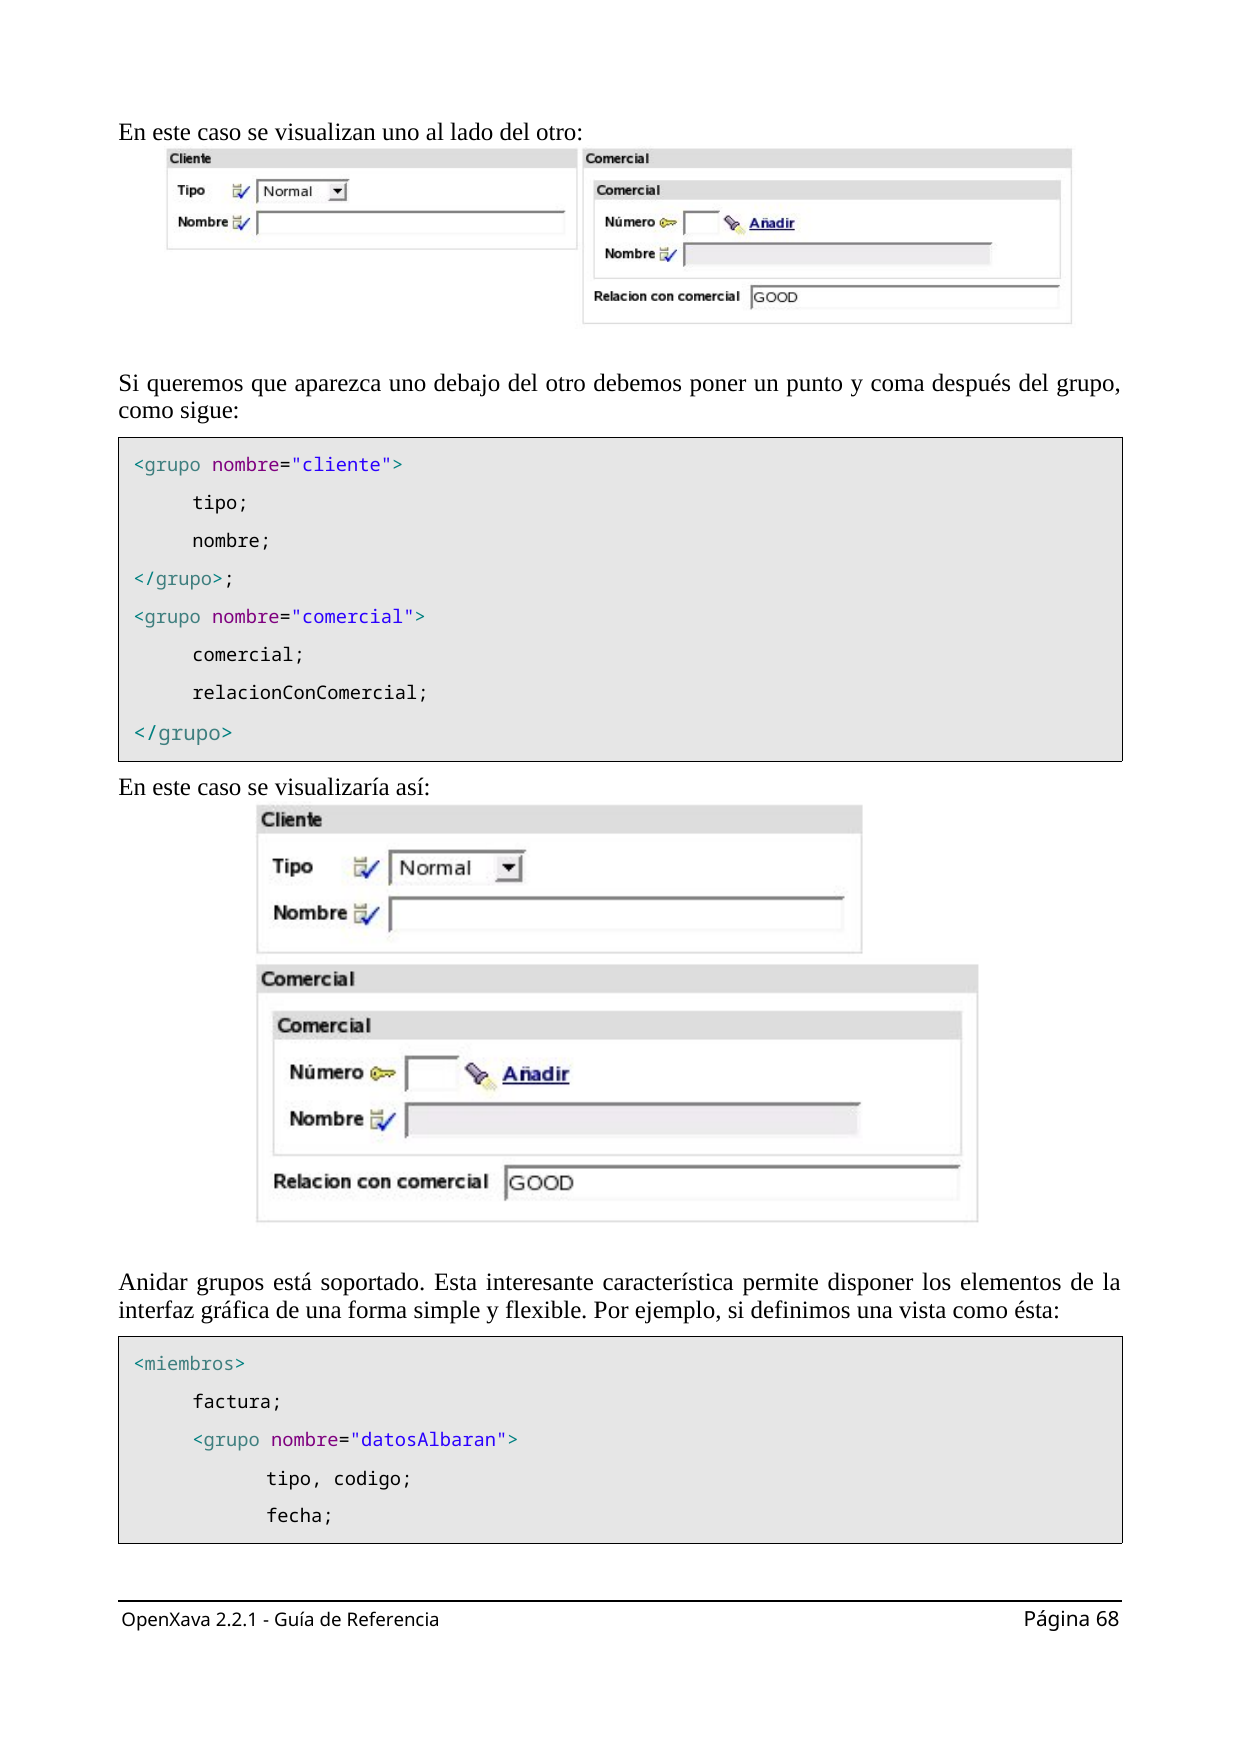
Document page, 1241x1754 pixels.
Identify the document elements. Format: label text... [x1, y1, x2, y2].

text <grupo nombre="cliente"> [119, 438, 1122, 475]
text nombre; [119, 513, 1122, 551]
text Anidar grupos está soportado. Esta interesante característica permite disponer los elementos de la interfaz gráfica de una forma simple y flexible. Por ejemplo, si definimos una vista como ésta: [118, 1268, 1122, 1323]
text <miembros> [119, 1337, 1122, 1374]
text Si queremos que aparezca uno debajo del otro debemos poner un punto y coma después del grupo, como sigue: [118, 369, 1122, 424]
text comercial; [119, 627, 1122, 665]
text tipo; [119, 475, 1122, 513]
text </grupo> [119, 703, 1122, 761]
text En este caso se visualizan uno al lado del otro: [118, 118, 1122, 146]
text relacionConComercial; [119, 665, 1122, 703]
text tipo, codigo; [119, 1450, 1122, 1488]
picture [255, 801, 985, 1228]
text <grupo nombre="comercial"> [119, 589, 1122, 627]
text <grupo nombre="datosAlbaran"> [119, 1412, 1122, 1450]
text fecha; [119, 1488, 1122, 1543]
picture [163, 145, 1077, 329]
text En este caso se visualizaría así: [118, 773, 1122, 801]
text </grupo>; [119, 551, 1122, 589]
text factura; [119, 1374, 1122, 1412]
